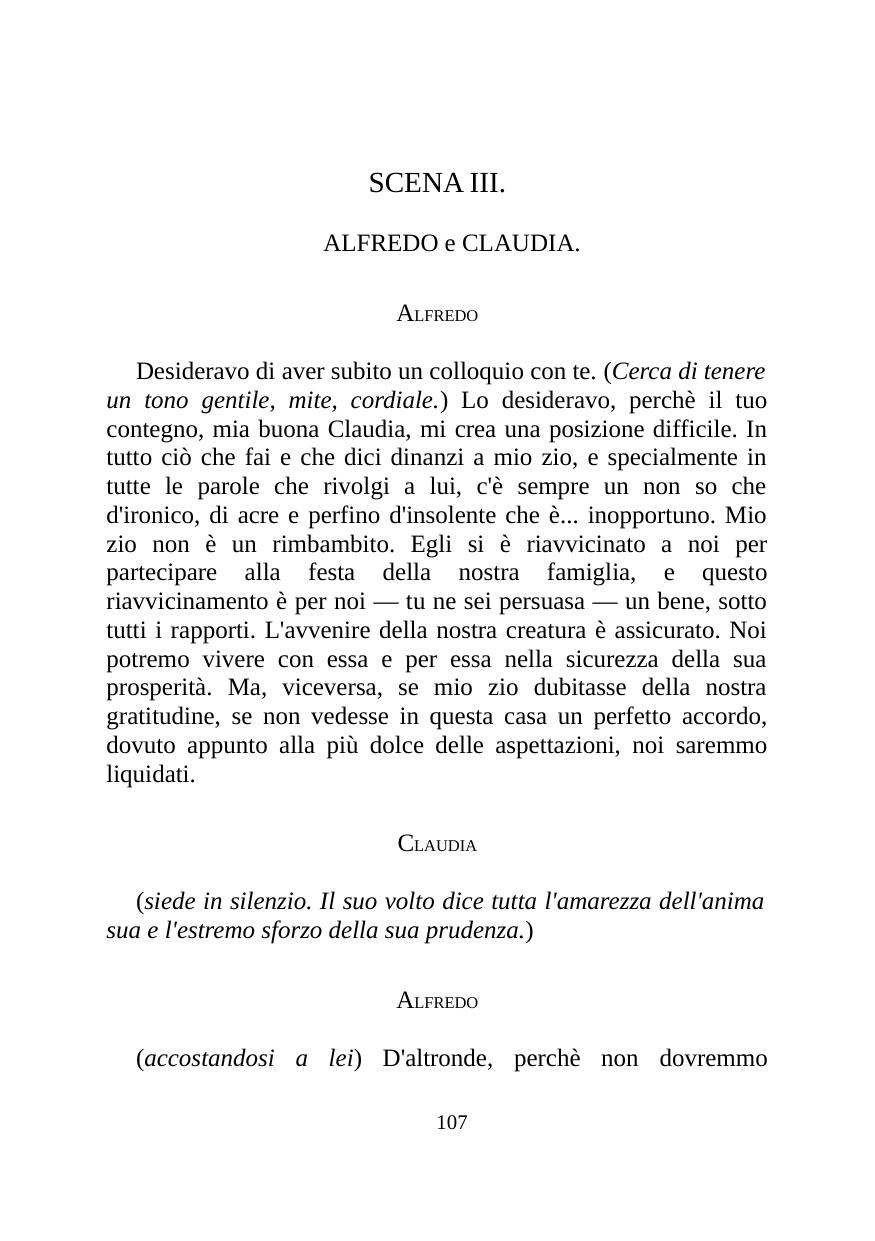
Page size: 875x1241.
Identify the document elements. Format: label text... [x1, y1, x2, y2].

text Desideravo di aver subito un colloquio con te. (Cerca di tenere un tono gentile, mite, cordiale.) Lo desideravo, perchè il tuo contegno, mia buona Claudia, mi crea una posizione difficile. In tutto ciò che fai e che dici dinanzi a mio zio, e specialmente in tutte le parole che rivolgi a lui, c'è sempre un non so che d'ironico, di acre e perfino d'insolente che è... inopportuno. Mio zio non è un rimbambito. Egli si è riavvicinato a noi per partecipare alla festa della nostra famiglia, e questo riavvicinamento è per noi — tu ne sei persuasa — un bene, sotto tutti i rapporti. L'avvenire della nostra creatura è assicurato. Noi potremo vivere con essa e per essa nella sicurezza della sua prosperità. Ma, viceversa, se mio zio dubitasse della nostra gratitudine, se non vedesse in questa casa un perfetto accordo, dovuto appunto alla più dolce delle aspettazioni, noi saremmo liquidati. [106, 356, 768, 787]
text (siede in silenzio. Il suo volto dice tutta l'amarezza dell'anima sua e l'estremo sforzo della sua prudenza.) [106, 886, 768, 944]
text (accostandosi a lei) D'altronde, perchè non dovremmo [106, 1043, 768, 1071]
text ALFREDO e CLAUDIA. [106, 228, 768, 257]
text Alfredo [106, 985, 768, 1013]
text Claudia [106, 828, 768, 857]
text Alfredo [106, 298, 768, 327]
subtitle SCENA III. [106, 165, 768, 199]
